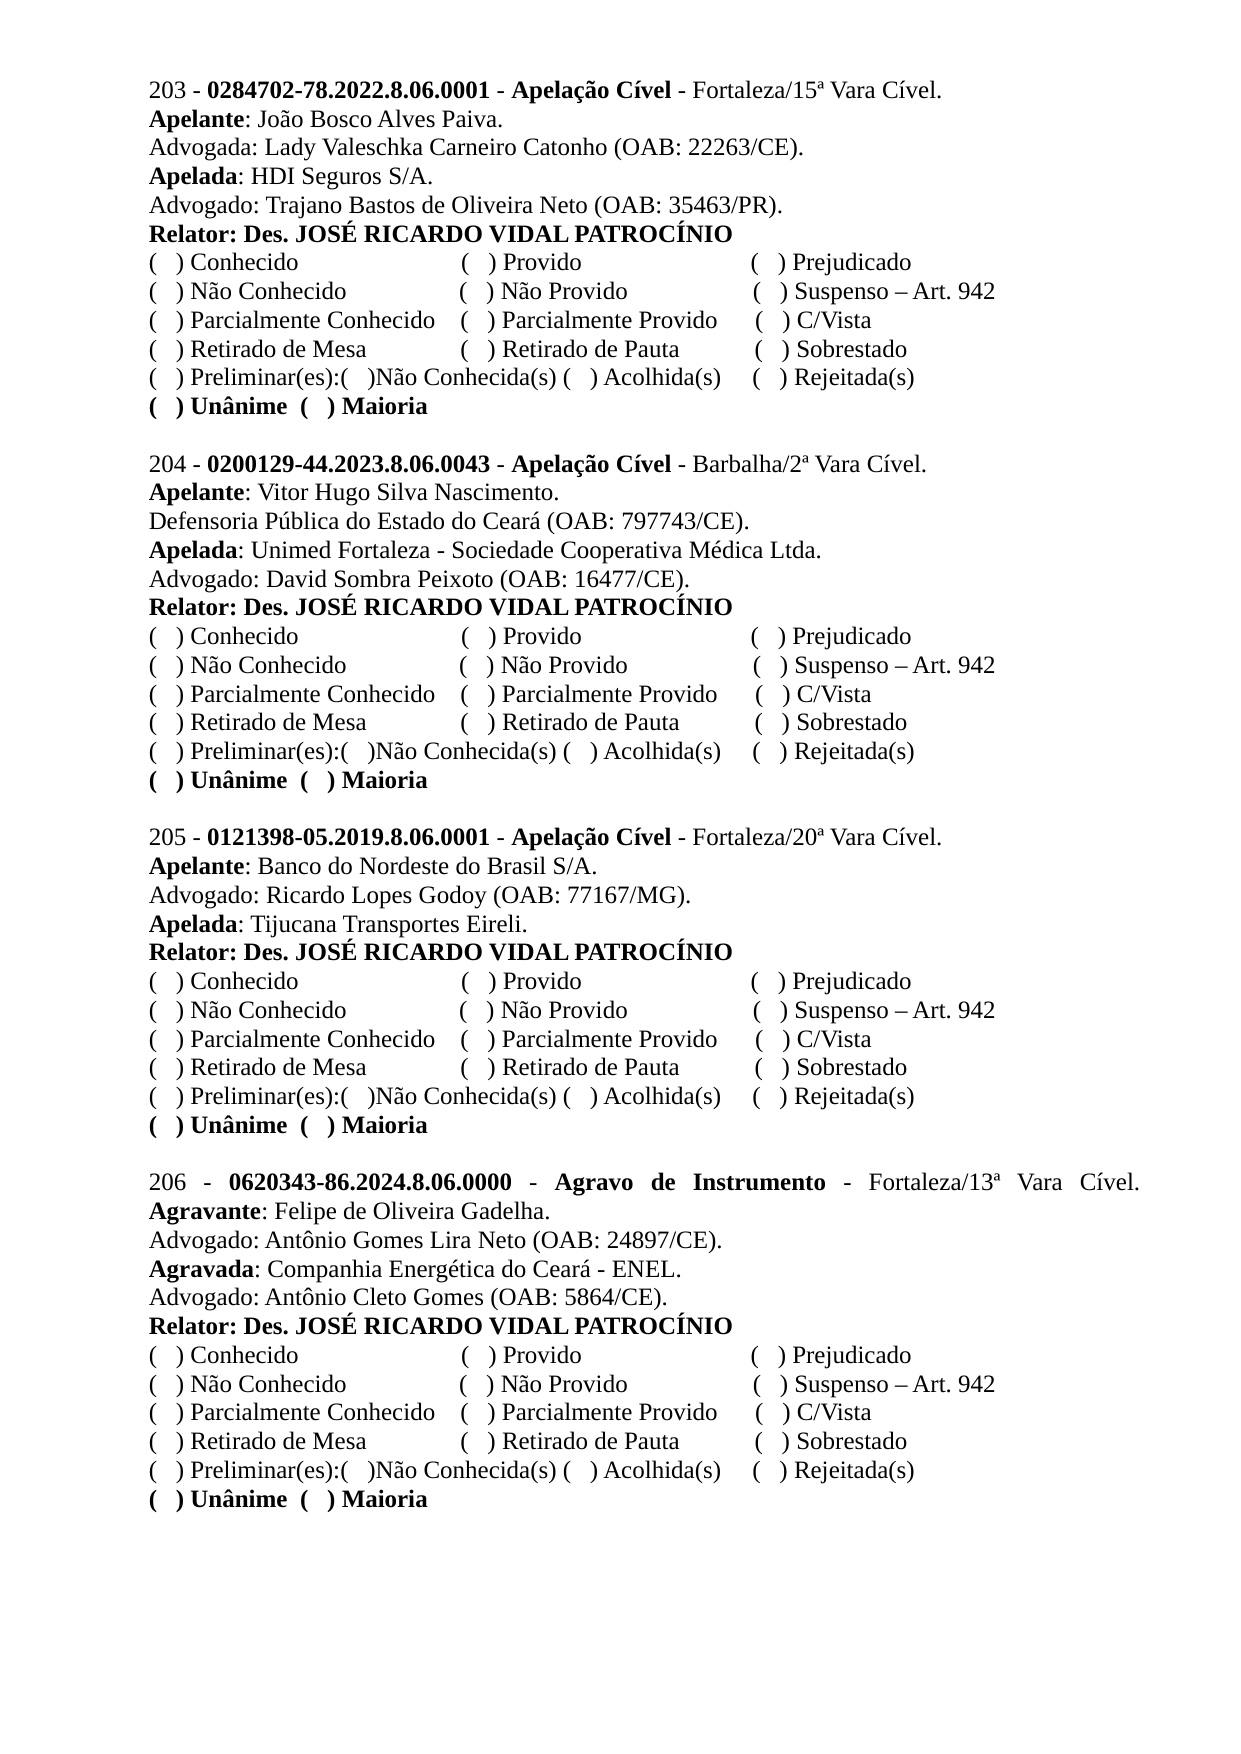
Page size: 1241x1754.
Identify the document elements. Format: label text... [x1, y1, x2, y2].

text Advogado: David Sombra Peixoto (OAB: 16477/CE). [148, 564, 1141, 592]
text 206 - 0620343-86.2024.8.06.0000 - Agravo de Instrumento - Fortaleza/13ª Vara Cível. Agravante: Felipe de Oliveira Gadelha. [148, 1167, 1141, 1225]
text Relator: Des. JOSÉ RICARDO VIDAL PATROCÍNIO [148, 1311, 1141, 1340]
text ( ) Conhecido ( ) Provido ( ) Prejudicado [148, 621, 1141, 650]
text ( ) Retirado de Mesa ( ) Retirado de Pauta ( ) Sobrestado [148, 334, 1158, 362]
text 204 - 0200129-44.2023.8.06.0043 - Apelação Cível - Barbalha/2ª Vara Cível. [148, 449, 1141, 477]
text ( ) Não Conhecido ( ) Não Provido ( ) Suspenso – Art. 942 [148, 995, 1158, 1024]
text ( ) Preliminar(es):( )Não Conhecida(s) ( ) Acolhida(s) ( ) Rejeitada(s) [148, 736, 1158, 765]
text Apelada: Tijucana Transportes Eireli. [148, 909, 1141, 937]
text Apelante: João Bosco Alves Paiva. [148, 104, 1141, 132]
text ( ) Parcialmente Conhecido ( ) Parcialmente Provido ( ) C/Vista [148, 679, 1158, 707]
text ( ) Conhecido ( ) Provido ( ) Prejudicado [148, 1340, 1141, 1369]
text Advogado: Trajano Bastos de Oliveira Neto (OAB: 35463/PR). [148, 190, 1141, 219]
text ( ) Retirado de Mesa ( ) Retirado de Pauta ( ) Sobrestado [148, 707, 1158, 736]
text ( ) Não Conhecido ( ) Não Provido ( ) Suspenso – Art. 942 [148, 1369, 1158, 1397]
text ( ) Parcialmente Conhecido ( ) Parcialmente Provido ( ) C/Vista [148, 305, 1158, 334]
text Agravada: Companhia Energética do Ceará - ENEL. [148, 1254, 1141, 1282]
text Advogado: Antônio Gomes Lira Neto (OAB: 24897/CE). [148, 1225, 1141, 1254]
text ( ) Não Conhecido ( ) Não Provido ( ) Suspenso – Art. 942 [148, 650, 1158, 679]
text Relator: Des. JOSÉ RICARDO VIDAL PATROCÍNIO [148, 219, 1141, 247]
text ( ) Unânime ( ) Maioria [148, 391, 1158, 420]
text ( ) Conhecido ( ) Provido ( ) Prejudicado [148, 966, 1141, 995]
text Advogado: Ricardo Lopes Godoy (OAB: 77167/MG). [148, 880, 1141, 909]
text ( ) Retirado de Mesa ( ) Retirado de Pauta ( ) Sobrestado [148, 1426, 1158, 1455]
text Apelada: HDI Seguros S/A. [148, 161, 1141, 190]
text ( ) Parcialmente Conhecido ( ) Parcialmente Provido ( ) C/Vista [148, 1024, 1158, 1052]
text ( ) Unânime ( ) Maioria [148, 1110, 1158, 1139]
text ( ) Unânime ( ) Maioria [148, 1484, 1158, 1512]
text ( ) Preliminar(es):( )Não Conhecida(s) ( ) Acolhida(s) ( ) Rejeitada(s) [148, 1081, 1158, 1110]
text Advogada: Lady Valeschka Carneiro Catonho (OAB: 22263/CE). [148, 132, 1141, 161]
text ( ) Unânime ( ) Maioria [148, 765, 1158, 794]
text Apelante: Vitor Hugo Silva Nascimento. [148, 477, 1141, 506]
text ( ) Não Conhecido ( ) Não Provido ( ) Suspenso – Art. 942 [148, 276, 1158, 305]
text Apelada: Unimed Fortaleza - Sociedade Cooperativa Médica Ltda. [148, 535, 1141, 564]
text 205 - 0121398-05.2019.8.06.0001 - Apelação Cível - Fortaleza/20ª Vara Cível. [148, 822, 1141, 851]
text ( ) Parcialmente Conhecido ( ) Parcialmente Provido ( ) C/Vista [148, 1397, 1158, 1426]
text ( ) Preliminar(es):( )Não Conhecida(s) ( ) Acolhida(s) ( ) Rejeitada(s) [148, 1455, 1158, 1484]
text Apelante: Banco do Nordeste do Brasil S/A. [148, 851, 1141, 880]
text Relator: Des. JOSÉ RICARDO VIDAL PATROCÍNIO [148, 937, 1141, 966]
text Defensoria Pública do Estado do Ceará (OAB: 797743/CE). [148, 506, 1141, 535]
text ( ) Retirado de Mesa ( ) Retirado de Pauta ( ) Sobrestado [148, 1052, 1158, 1081]
text Relator: Des. JOSÉ RICARDO VIDAL PATROCÍNIO [148, 592, 1141, 621]
text Advogado: Antônio Cleto Gomes (OAB: 5864/CE). [148, 1282, 1141, 1311]
text 203 - 0284702-78.2022.8.06.0001 - Apelação Cível - Fortaleza/15ª Vara Cível. [148, 75, 1141, 104]
text ( ) Preliminar(es):( )Não Conhecida(s) ( ) Acolhida(s) ( ) Rejeitada(s) [148, 362, 1158, 391]
text ( ) Conhecido ( ) Provido ( ) Prejudicado [148, 247, 1141, 276]
